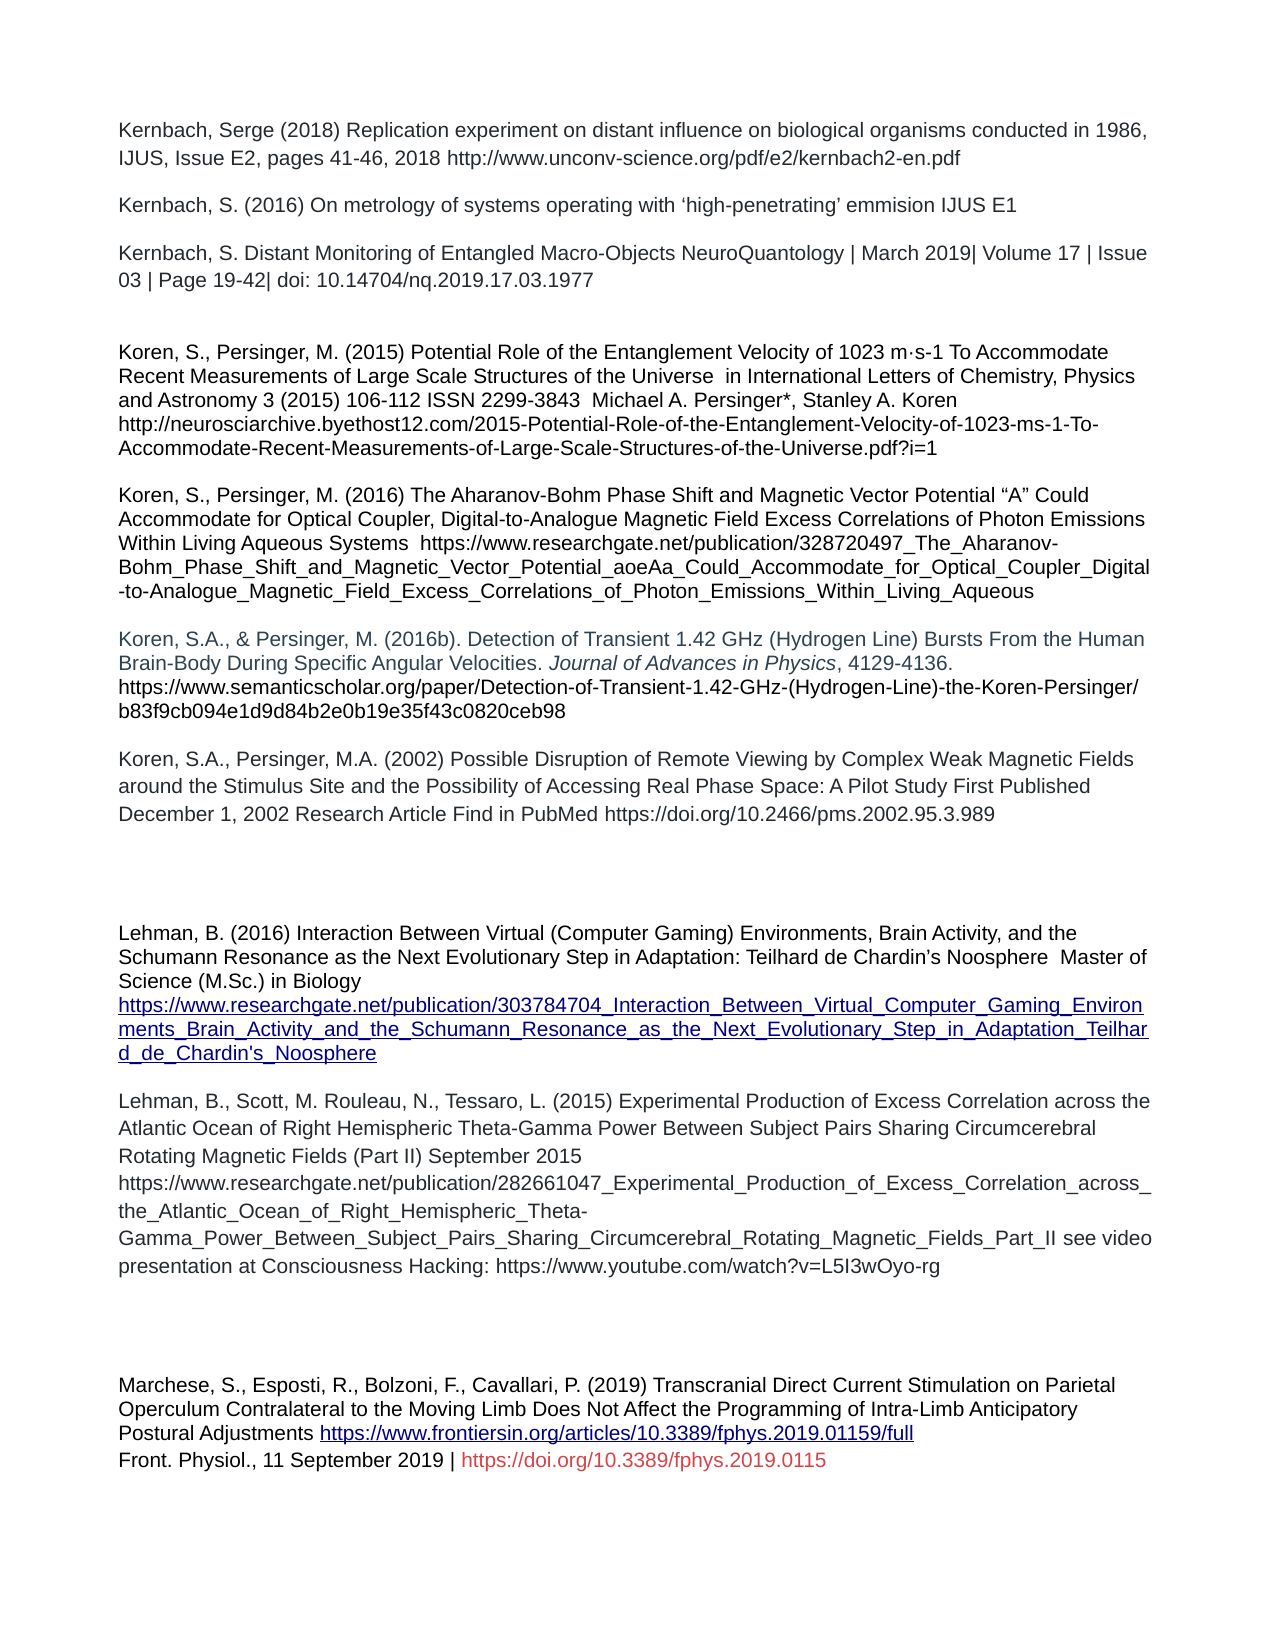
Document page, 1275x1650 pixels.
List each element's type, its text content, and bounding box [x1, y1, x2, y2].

text Koren, S.A., & Persinger, M. (2016b). Detection of Transient 1.42 GHz (Hydrogen Line) Bursts From the Human Brain-Body During Specific Angular Velocities. Journal of Advances in Physics, 4129-4136. https://www.semanticscholar.org/paper/Detection-of-Transient-1.42-GHz-(Hydrogen-Line)-the-Koren-Persinger/b83f9cb094e1d9d84b2e0b19e35f43c0820ceb98 [118, 627, 1157, 723]
text Kernbach, Serge (2018) Replication experiment on distant influence on biological organisms conducted in 1986, IJUS, Issue E2, pages 41-46, 2018 http://www.unconv-science.org/pdf/e2/kernbach2-en.pdf [118, 118, 1157, 169]
text Koren, S.A., Persinger, M.A. (2002) Possible Disruption of Remote Viewing by Complex Weak Magnetic Fields around the Stimulus Site and the Possibility of Accessing Real Phase Space: A Pilot Study First Published December 1, 2002 Research Article Find in PubMed https://doi.org/10.2466/pms.2002.95.3.989 [118, 747, 1157, 826]
text Marchese, S., Esposti, R., Bolzoni, F., Cavallari, P. (2019) Transcranial Direct Current Stimulation on Parietal Operculum Contralateral to the Moving Limb Does Not Affect the Programming of Intra-Limb Anticipatory Postural Adjustments https://www.frontiersin.org/articles/10.3389/fphys.2019.01159/full [118, 1372, 1157, 1444]
text Kernbach, S. (2016) On metrology of systems operating with ‘high-penetrating’ emmision IJUS E1 [118, 193, 1157, 217]
text Koren, S., Persinger, M. (2015) Potential Role of the Entanglement Velocity of 1023 m·s-1 To Accommodate Recent Measurements of Large Scale Structures of the Universe in International Letters of Chemistry, Physics and Astronomy 3 (2015) 106-112 ISSN 2299-3843 Michael A. Persinger*, Stanley A. Koren http://neurosciarchive.byethost12.com/2015-Potential-Role-of-the-Entanglement-Velocity-of-1023-ms-1-To-Accommodate-Recent-Measurements-of-Large-Scale-Structures-of-the-Universe.pdf?i=1 [118, 339, 1157, 459]
text Front. Physiol., 11 September 2019 | https://doi.org/10.3389/fphys.2019.0115 [118, 1444, 1157, 1472]
text Koren, S., Persinger, M. (2016) The Aharanov-Bohm Phase Shift and Magnetic Vector Potential “A” Could Accommodate for Optical Coupler, Digital-to-Analogue Magnetic Field Excess Correlations of Photon Emissions Within Living Aqueous Systems https://www.researchgate.net/publication/328720497_The_Aharanov-Bohm_Phase_Shift_and_Magnetic_Vector_Potential_aoeAa_Could_Accommodate_for_Optical_Coupler_Digital-to-Analogue_Magnetic_Field_Excess_Correlations_of_Photon_Emissions_Within_Living_Aqueous [118, 483, 1157, 603]
text Kernbach, S. Distant Monitoring of Entangled Macro-Objects NeuroQuantology | March 2019| Volume 17 | Issue 03 | Page 19-42| doi: 10.14704/nq.2019.17.03.1977 [118, 241, 1157, 292]
text Lehman, B., Scott, M. Rouleau, N., Tessaro, L. (2015) Experimental Production of Excess Correlation across the Atlantic Ocean of Right Hemispheric Theta-Gamma Power Between Subject Pairs Sharing Circumcerebral Rotating Magnetic Fields (Part II) September 2015 https://www.researchgate.net/publication/282661047_Experimental_Production_of_Excess_Correlation_across_the_Atlantic_Ocean_of_Right_Hemispheric_Theta-Gamma_Power_Between_Subject_Pairs_Sharing_Circumcerebral_Rotating_Magnetic_Fields_Part_II see video presentation at Consciousness Hacking: https://www.youtube.com/watch?v=L5I3wOyo-rg [118, 1088, 1157, 1277]
text Lehman, B. (2016) Interaction Between Virtual (Computer Gaming) Environments, Brain Activity, and the Schumann Resonance as the Next Evolutionary Step in Adaptation: Teilhard de Chardin’s Noosphere Master of Science (M.Sc.) in Biology https://www.researchgate.net/publication/303784704_Interaction_Between_Virtual_Computer_Gaming_Environments_Brain_Activity_and_the_Schumann_Resonance_as_the_Next_Evolutionary_Step_in_Adaptation_Teilhard_de_Chardin's_Noosphere [118, 921, 1157, 1064]
